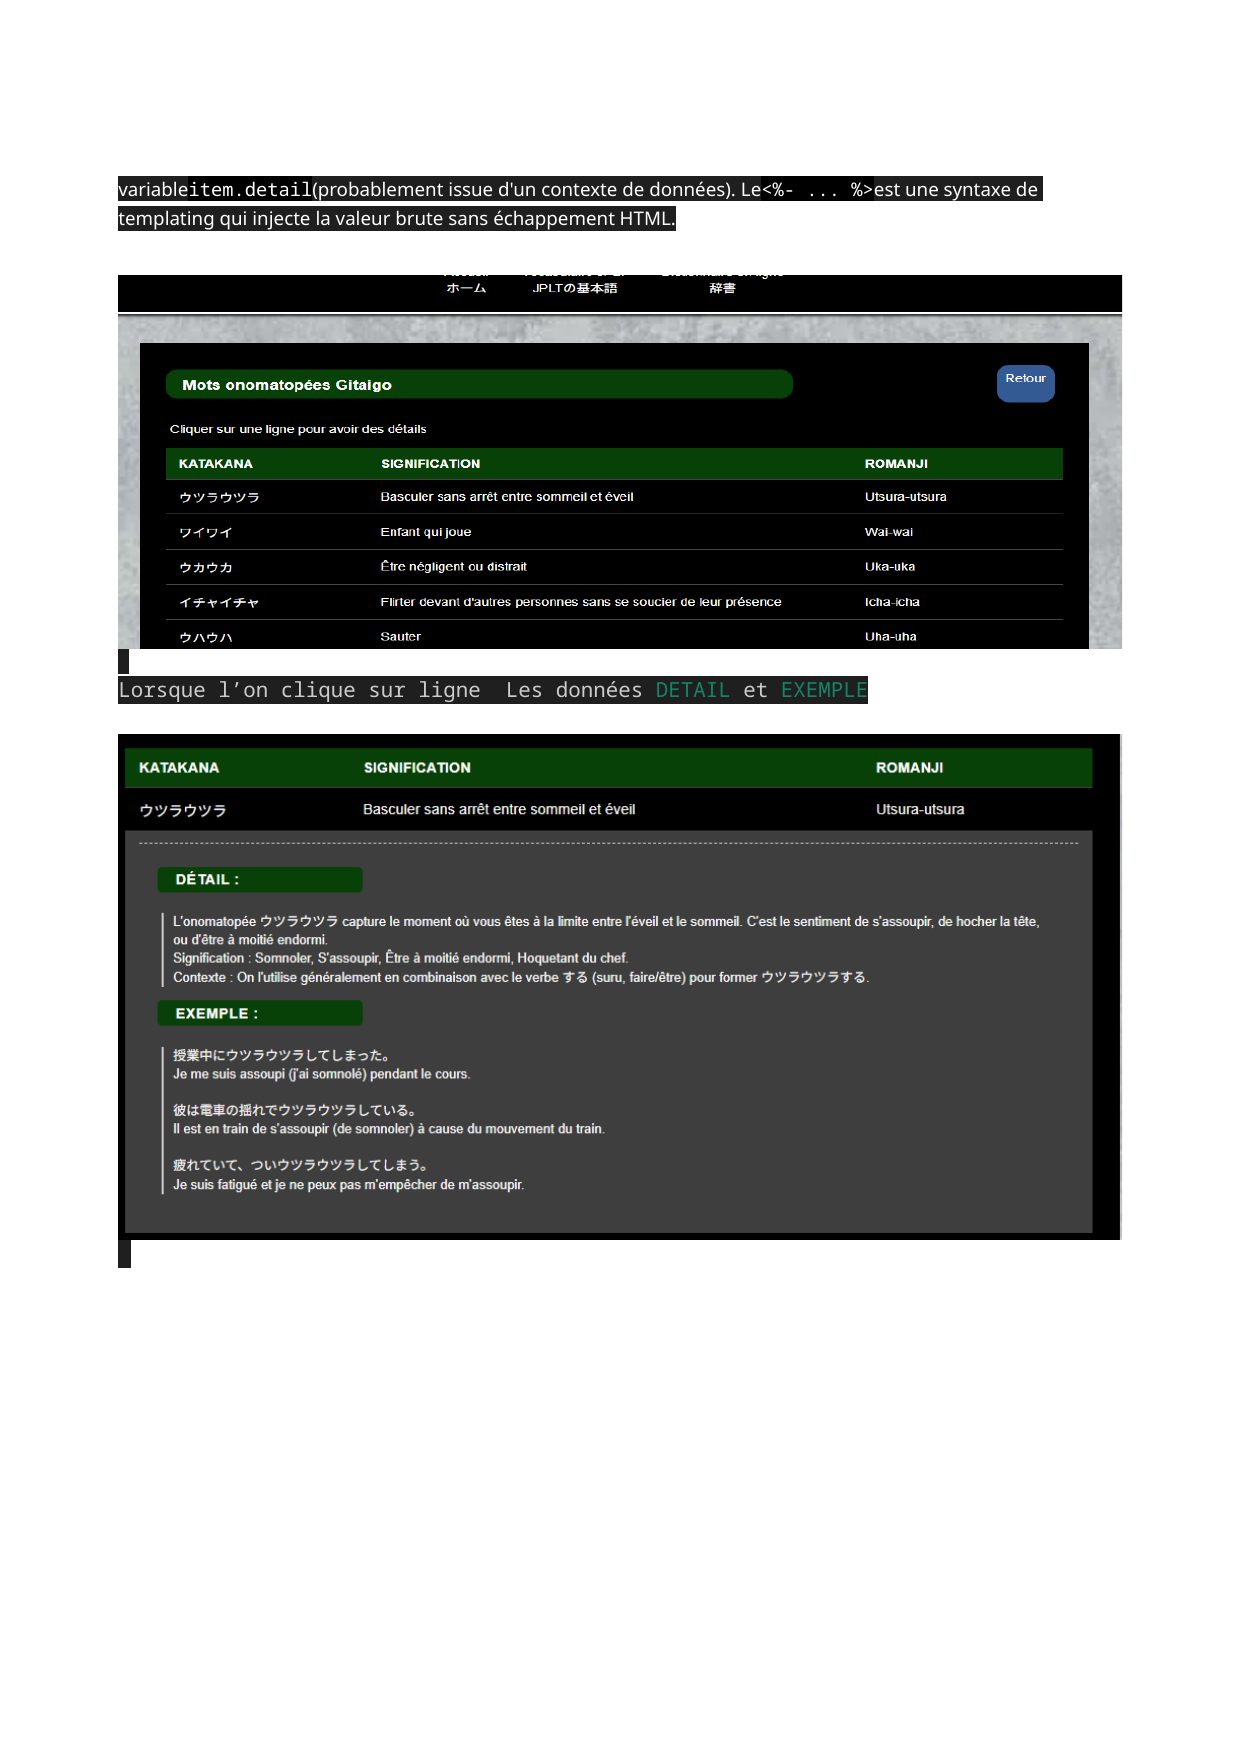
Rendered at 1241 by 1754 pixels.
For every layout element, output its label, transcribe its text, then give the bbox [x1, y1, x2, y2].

picture [118, 734, 1123, 1240]
text Lorsque l’on clique sur ligne Les données DETAIL et EXEMPLE [118, 674, 1122, 704]
picture [118, 275, 1123, 649]
text variableitem.detail(probablement issue d'un contexte de données). Le<%- ... %>est une syntaxe de templating qui injecte la valeur brute sans échappement HTML. [118, 172, 1122, 231]
